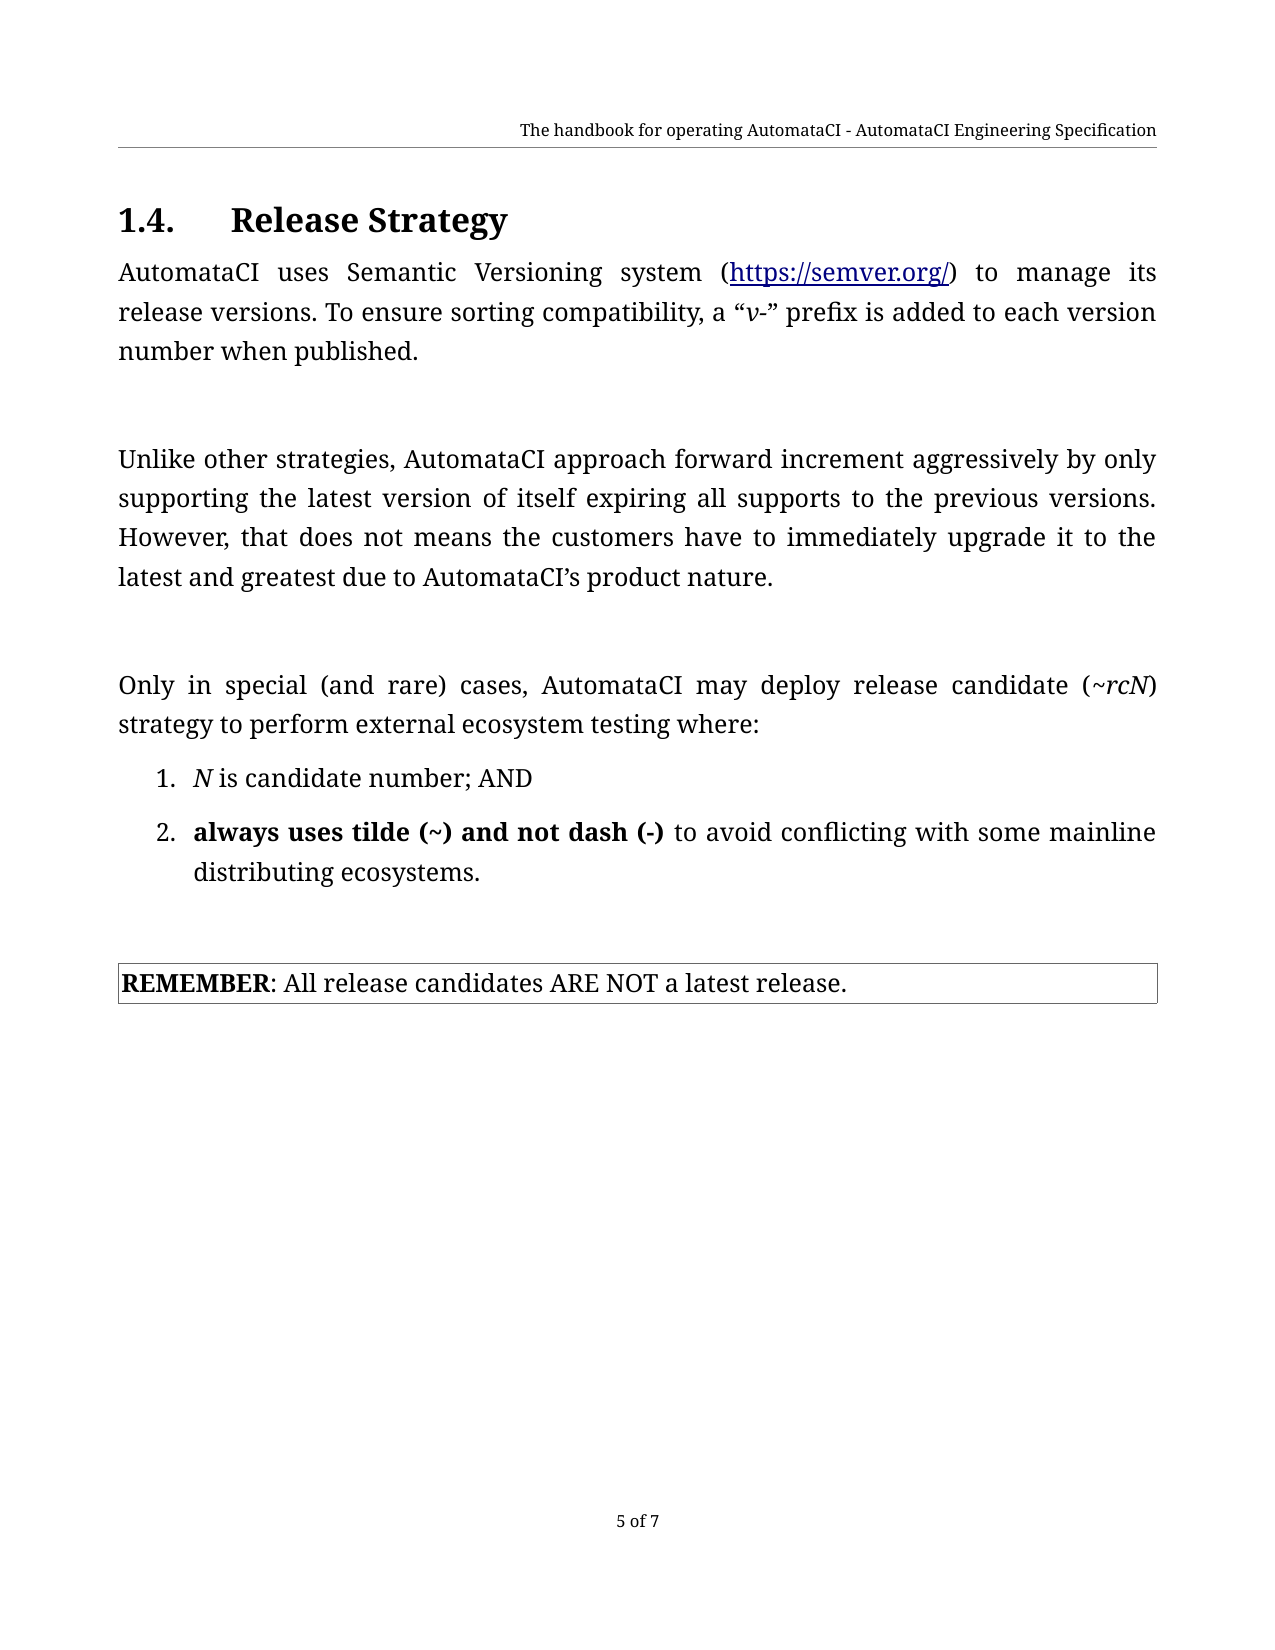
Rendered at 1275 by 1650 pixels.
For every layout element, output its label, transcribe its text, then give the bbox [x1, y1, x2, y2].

text REMEMBER: All release candidates ARE NOT a latest release. [119, 964, 1157, 1003]
list always uses tilde (~) and not dash (-) to avoid conflicting with some mainline distributing ecosystems. [156, 815, 1157, 888]
list N is candidate number; AND [156, 761, 1157, 795]
subtitle Release Strategy [118, 197, 1157, 243]
text Unlike other strategies, AutomataCI approach forward increment aggressively by only supporting the latest version of itself expiring all supports to the previous versions. However, that does not means the customers have to immediately upgrade it to the latest and greatest due to AutomataCI’s product nature. [118, 442, 1157, 593]
text AutomataCI uses Semantic Versioning system (https://semver.org/) to manage its release versions. To ensure sorting compatibility, a “v-” prefix is added to each version number when published. [118, 255, 1157, 367]
text Only in special (and rare) cases, AutomataCI may deploy release candidate (~rcN) strategy to perform external ecosystem testing where: [118, 668, 1157, 741]
